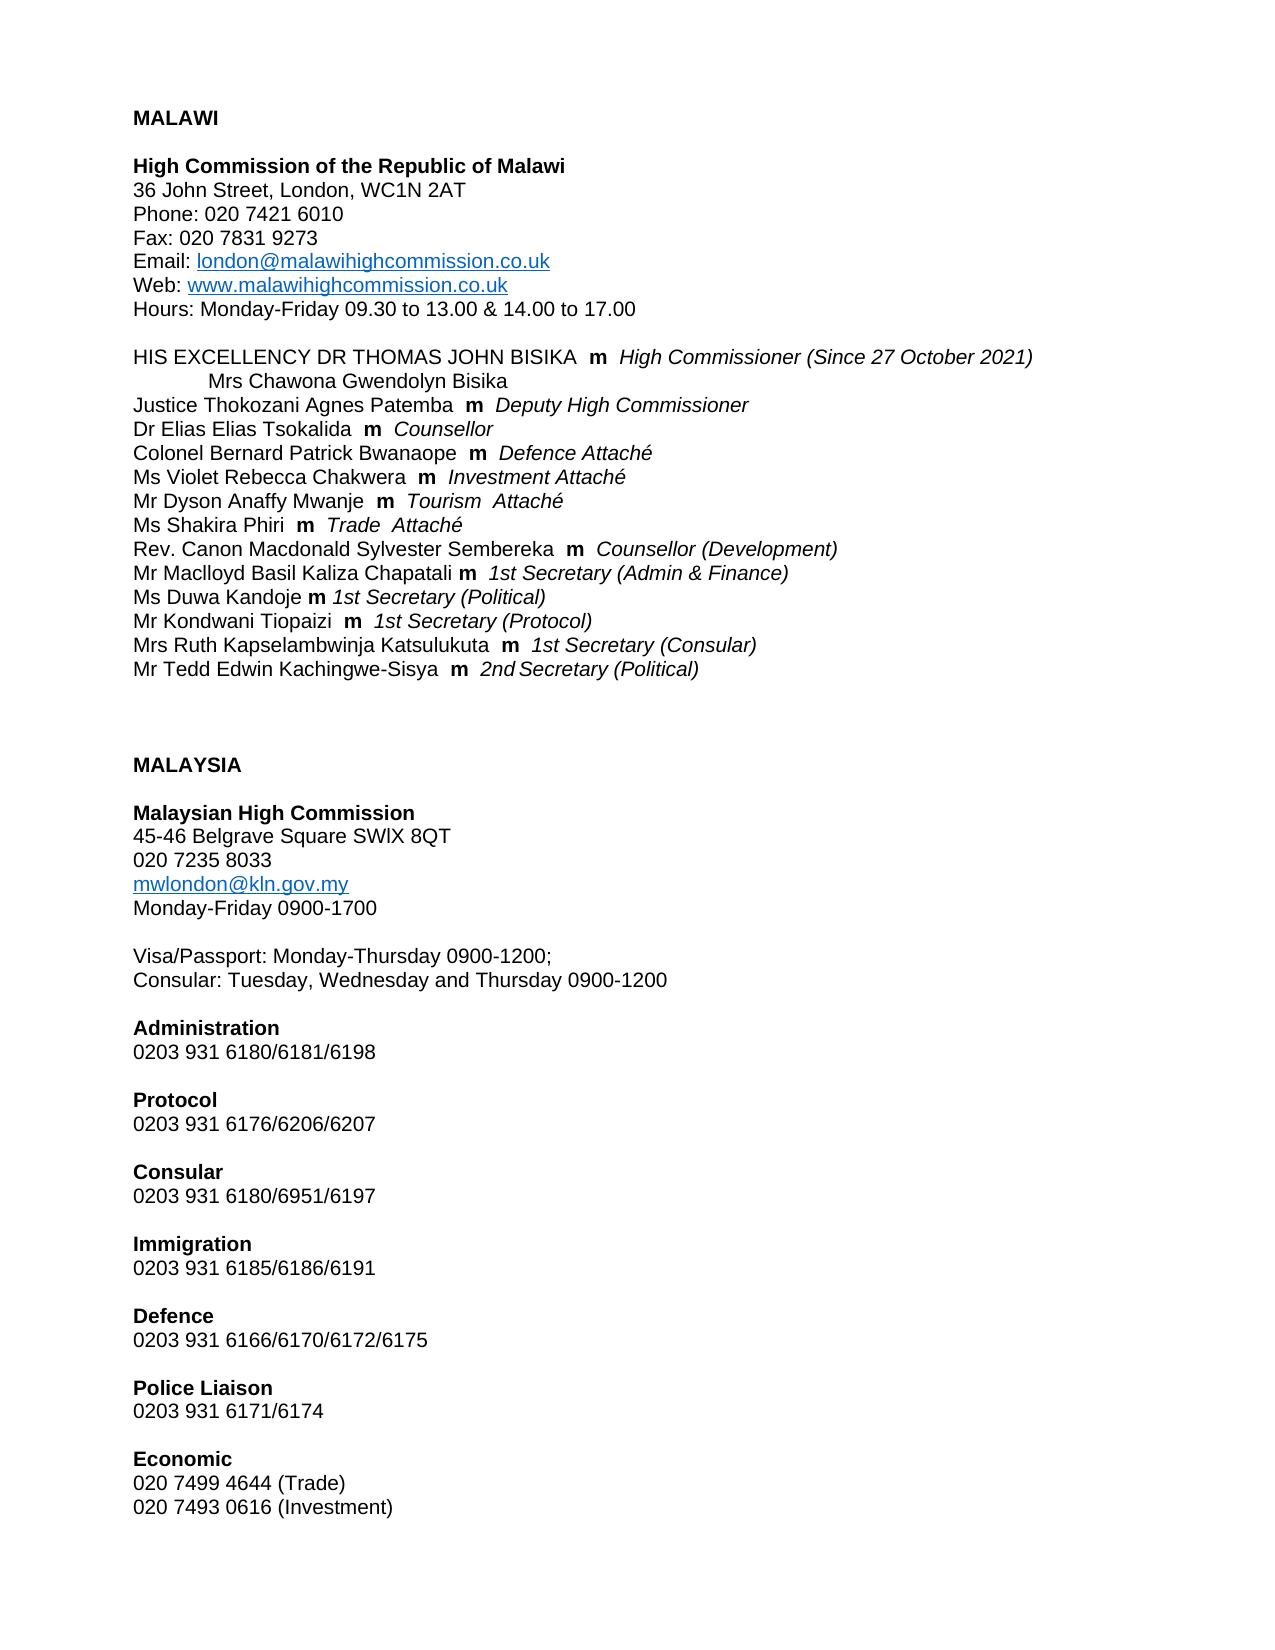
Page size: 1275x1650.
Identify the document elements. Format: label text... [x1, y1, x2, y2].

text Ms Violet Rebecca Chakwera m Investment Attaché [133, 465, 1181, 489]
text Mrs Chawona Gwendolyn Bisika [133, 369, 1181, 393]
text Administration [133, 1016, 1181, 1040]
text Defence [133, 1303, 1181, 1327]
text Mr Maclloyd Basil Kaliza Chapatali m 1st Secretary (Admin & Finance) [133, 561, 1181, 585]
text Mr Dyson Anaffy Mwanje m Tourism Attaché [133, 489, 1181, 513]
text HIS EXCELLENCY DR THOMAS JOHN BISIKA m High Commissioner (Since 27 October 2021) [133, 345, 1181, 369]
text High Commission of the Republic of Malawi [133, 153, 1181, 177]
text Email: london@malawihighcommission.co.uk [133, 249, 1181, 273]
text MALAWI [133, 106, 1181, 129]
text Rev. Canon Macdonald Sylvester Sembereka m Counsellor (Development) [133, 537, 1181, 561]
text 0203 931 6166/6170/6172/6175 [133, 1327, 1181, 1351]
text Ms Shakira Phiri m Trade Attaché [133, 513, 1181, 537]
text mwlondon@kln.gov.my [133, 872, 1181, 896]
text 0203 931 6185/6186/6191 [133, 1256, 1181, 1279]
text Mrs Ruth Kapselambwinja Katsulukuta m 1st Secretary (Consular) [133, 633, 1181, 657]
text Mr Kondwani Tiopaizi m 1st Secretary (Protocol) [133, 609, 1181, 633]
text Police Liaison [133, 1375, 1181, 1399]
text Web: www.malawihighcommission.co.uk [133, 273, 1181, 297]
text Phone: 020 7421 6010 [133, 201, 1181, 225]
text 020 7499 4644 (Trade) [133, 1471, 1181, 1495]
text 0203 931 6171/6174 [133, 1399, 1181, 1423]
text Fax: 020 7831 9273 [133, 225, 1181, 249]
text Visa/Passport: Monday-Thursday 0900-1200; [133, 944, 1181, 968]
text 36 John Street, London, WC1N 2AT [133, 177, 1181, 201]
text 0203 931 6180/6181/6198 [133, 1040, 1181, 1064]
text Monday-Friday 0900-1700 [133, 896, 1181, 920]
text 0203 931 6176/6206/6207 [133, 1112, 1181, 1136]
text Colonel Bernard Patrick Bwanaope m Defence Attaché [133, 441, 1181, 465]
text 020 7493 0616 (Investment) [133, 1495, 1181, 1519]
text Immigration [133, 1232, 1181, 1256]
text 0203 931 6180/6951/6197 [133, 1184, 1181, 1208]
text Mr Tedd Edwin Kachingwe-Sisya m 2nd Secretary (Political) [133, 657, 1181, 681]
text Justice Thokozani Agnes Patemba m Deputy High Commissioner [133, 393, 1181, 417]
text Consular: Tuesday, Wednesday and Thursday 0900-1200 [133, 968, 1181, 992]
text Dr Elias Elias Tsokalida m Counsellor [133, 417, 1181, 441]
text Economic [133, 1447, 1181, 1471]
text MALAYSIA [133, 752, 1181, 776]
text 020 7235 8033 [133, 848, 1181, 872]
text Ms Duwa Kandoje m 1st Secretary (Political) [133, 585, 1181, 609]
text Consular [133, 1160, 1181, 1184]
text Hours: Monday-Friday 09.30 to 13.00 & 14.00 to 17.00 [133, 297, 1181, 321]
text 45-46 Belgrave Square SWlX 8QT [133, 824, 1181, 848]
text Malaysian High Commission [133, 800, 1181, 824]
text Protocol [133, 1088, 1181, 1112]
